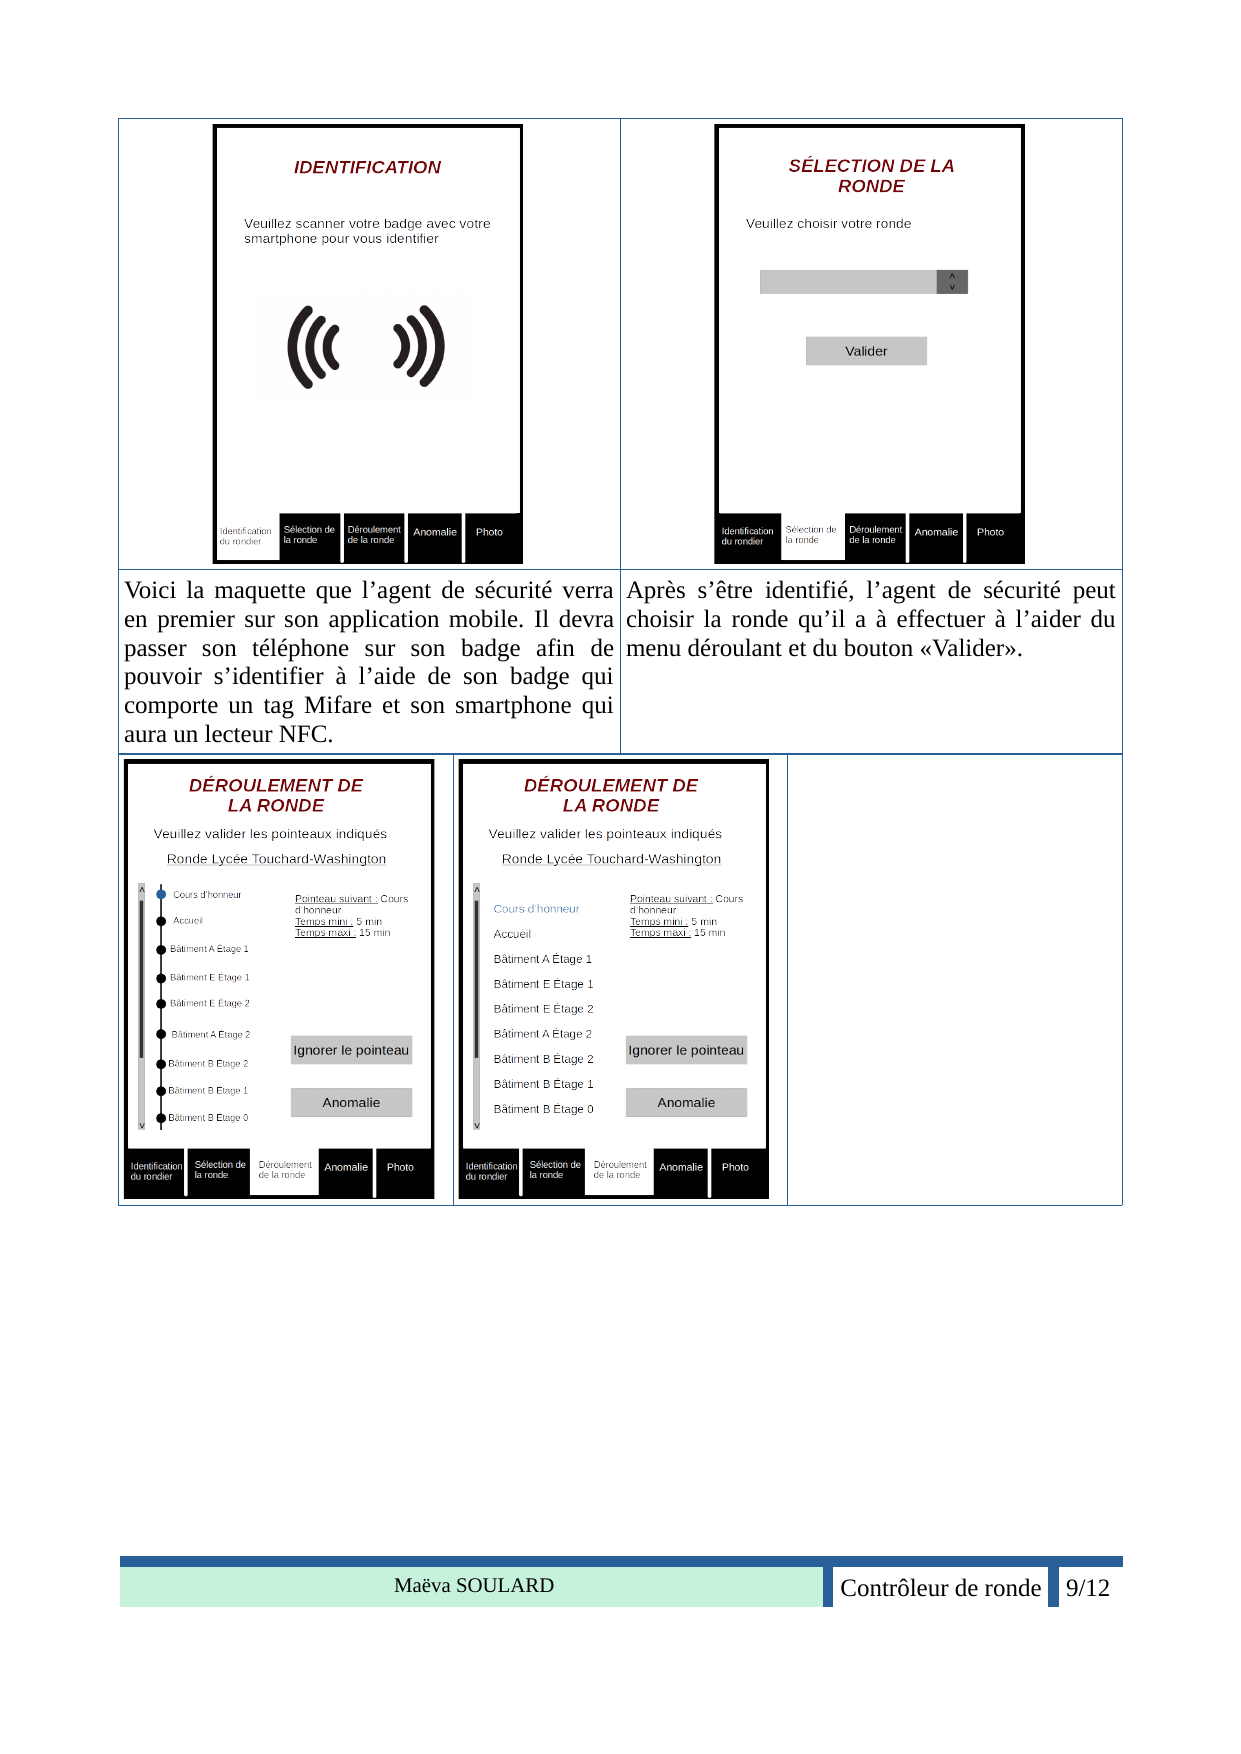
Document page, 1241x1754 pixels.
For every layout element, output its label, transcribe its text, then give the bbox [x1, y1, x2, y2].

table_header [621, 119, 1122, 569]
table_cell Voici la maquette que l’agent de sécurité verra en premier sur son application mobile. Il devra passer son téléphone sur son badge afin de pouvoir s’identifier à l’aide de son badge qui comporte un tag Mifare et son smartphone qui aura un lecteur NFC. [119, 570, 620, 753]
picture [123, 759, 435, 1199]
table_header [119, 119, 620, 569]
table_header [119, 755, 453, 1204]
picture [212, 124, 523, 564]
table_header [454, 755, 787, 1204]
table_cell Après s’être identifié, l’agent de sécurité peut choisir la ronde qu’il a à effectuer à l’aider du menu déroulant et du bouton «Valider». [621, 570, 1122, 753]
table_header [788, 755, 1122, 1204]
picture [714, 124, 1025, 564]
picture [458, 759, 769, 1199]
